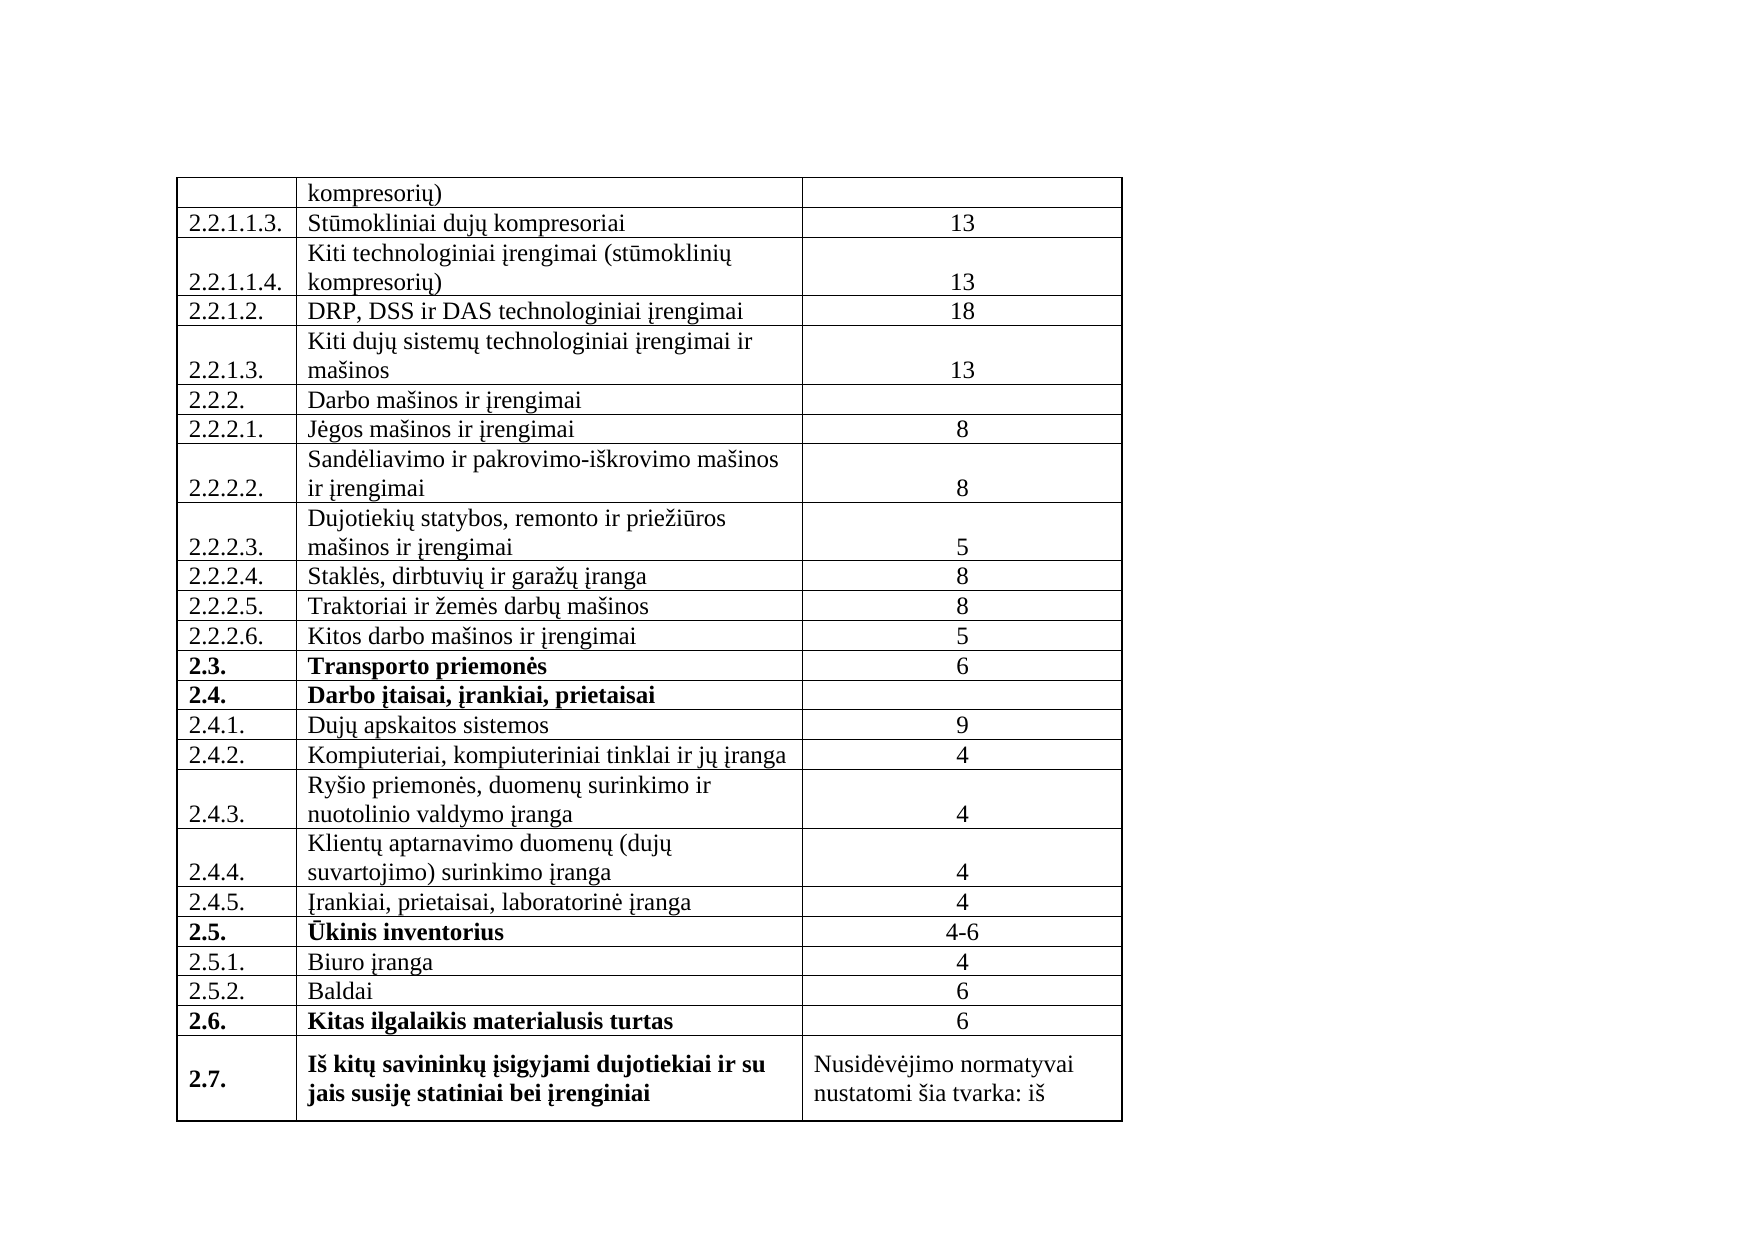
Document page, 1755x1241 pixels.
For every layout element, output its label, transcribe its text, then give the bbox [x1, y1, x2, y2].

table_cell 2.4.1. [178, 710, 296, 739]
table_cell 5 [803, 621, 1121, 650]
table_cell Įrankiai, prietaisai, laboratorinė įranga [297, 887, 802, 916]
table_cell 2.6. [178, 1006, 296, 1035]
table_cell Dujotiekių statybos, remonto ir priežiūros mašinos ir įrengimai [297, 503, 802, 560]
table_cell Kitos darbo mašinos ir įrengimai [297, 621, 802, 650]
table_cell 2.2.2.4. [178, 561, 296, 590]
table_cell Traktoriai ir žemės darbų mašinos [297, 591, 802, 620]
table_cell 6 [803, 651, 1121, 679]
table_cell 13 [803, 208, 1121, 237]
table_cell 8 [803, 444, 1121, 502]
table_cell 4 [803, 887, 1121, 916]
table_cell 4-6 [803, 917, 1121, 946]
table_cell 2.2.1.2. [178, 296, 296, 325]
table_cell DRP, DSS ir DAS technologiniai įrengimai [297, 296, 802, 325]
table_cell Kiti dujų sistemų technologiniai įrengimai ir mašinos [297, 326, 802, 384]
table_cell 2.2.2.5. [178, 591, 296, 620]
table_cell 2.2.1.3. [178, 326, 296, 384]
table_cell Transporto priemonės [297, 651, 802, 679]
table_cell Baldai [297, 976, 802, 1005]
table_cell 2.2.2. [178, 385, 296, 413]
table_cell 2.4.5. [178, 887, 296, 916]
table_cell Iš kitų savininkų įsigyjami dujotiekiai ir su jais susiję statiniai bei įrenginiai [297, 1036, 802, 1120]
table_cell Kitas ilgalaikis materialusis turtas [297, 1006, 802, 1035]
table_cell 2.4.3. [178, 770, 296, 827]
table_cell 2.5. [178, 917, 296, 946]
table_cell 6 [803, 1006, 1121, 1035]
table_cell 9 [803, 710, 1121, 739]
table_cell Dujų apskaitos sistemos [297, 710, 802, 739]
table_cell 2.2.2.1. [178, 415, 296, 443]
table_cell 4 [803, 770, 1121, 827]
table_cell 2.7. [178, 1036, 296, 1120]
table_cell Nusidėvėjimo normatyvai nustatomi šia tvarka: iš [803, 1036, 1121, 1120]
table_cell kompresorių) [297, 178, 802, 207]
table_cell 2.2.2.3. [178, 503, 296, 560]
table_cell [178, 178, 296, 207]
table_cell 4 [803, 829, 1121, 886]
table_cell 2.4.2. [178, 740, 296, 769]
table_cell Klientų aptarnavimo duomenų (dujų suvartojimo) surinkimo įranga [297, 829, 802, 886]
table_cell Kompiuteriai, kompiuteriniai tinklai ir jų įranga [297, 740, 802, 769]
table_cell 2.2.1.1.3. [178, 208, 296, 237]
table_cell Biuro įranga [297, 947, 802, 975]
table_cell Staklės, dirbtuvių ir garažų įranga [297, 561, 802, 590]
table_cell [803, 385, 1121, 413]
table_cell 2.4. [178, 681, 296, 709]
table_cell Stūmokliniai dujų kompresoriai [297, 208, 802, 237]
table_cell 2.3. [178, 651, 296, 679]
table_cell 4 [803, 740, 1121, 769]
table_cell 2.2.2.2. [178, 444, 296, 502]
table_cell 13 [803, 238, 1121, 295]
table_cell 8 [803, 561, 1121, 590]
table_cell [803, 178, 1121, 207]
table_cell Darbo mašinos ir įrengimai [297, 385, 802, 413]
table_cell Kiti technologiniai įrengimai (stūmoklinių kompresorių) [297, 238, 802, 295]
table_cell Darbo įtaisai, įrankiai, prietaisai [297, 681, 802, 709]
table_cell 8 [803, 591, 1121, 620]
table_cell Jėgos mašinos ir įrengimai [297, 415, 802, 443]
table_cell 4 [803, 947, 1121, 975]
table_cell 2.5.1. [178, 947, 296, 975]
table_cell 2.5.2. [178, 976, 296, 1005]
table_cell 8 [803, 415, 1121, 443]
table_cell 2.4.4. [178, 829, 296, 886]
table_cell Ryšio priemonės, duomenų surinkimo ir nuotolinio valdymo įranga [297, 770, 802, 827]
table_cell 13 [803, 326, 1121, 384]
table_cell 18 [803, 296, 1121, 325]
table_cell 6 [803, 976, 1121, 1005]
table_cell 2.2.2.6. [178, 621, 296, 650]
table_cell Ūkinis inventorius [297, 917, 802, 946]
table_cell [803, 681, 1121, 709]
table_cell 5 [803, 503, 1121, 560]
table_cell 2.2.1.1.4. [178, 238, 296, 295]
table_cell Sandėliavimo ir pakrovimo-iškrovimo mašinos ir įrengimai [297, 444, 802, 502]
